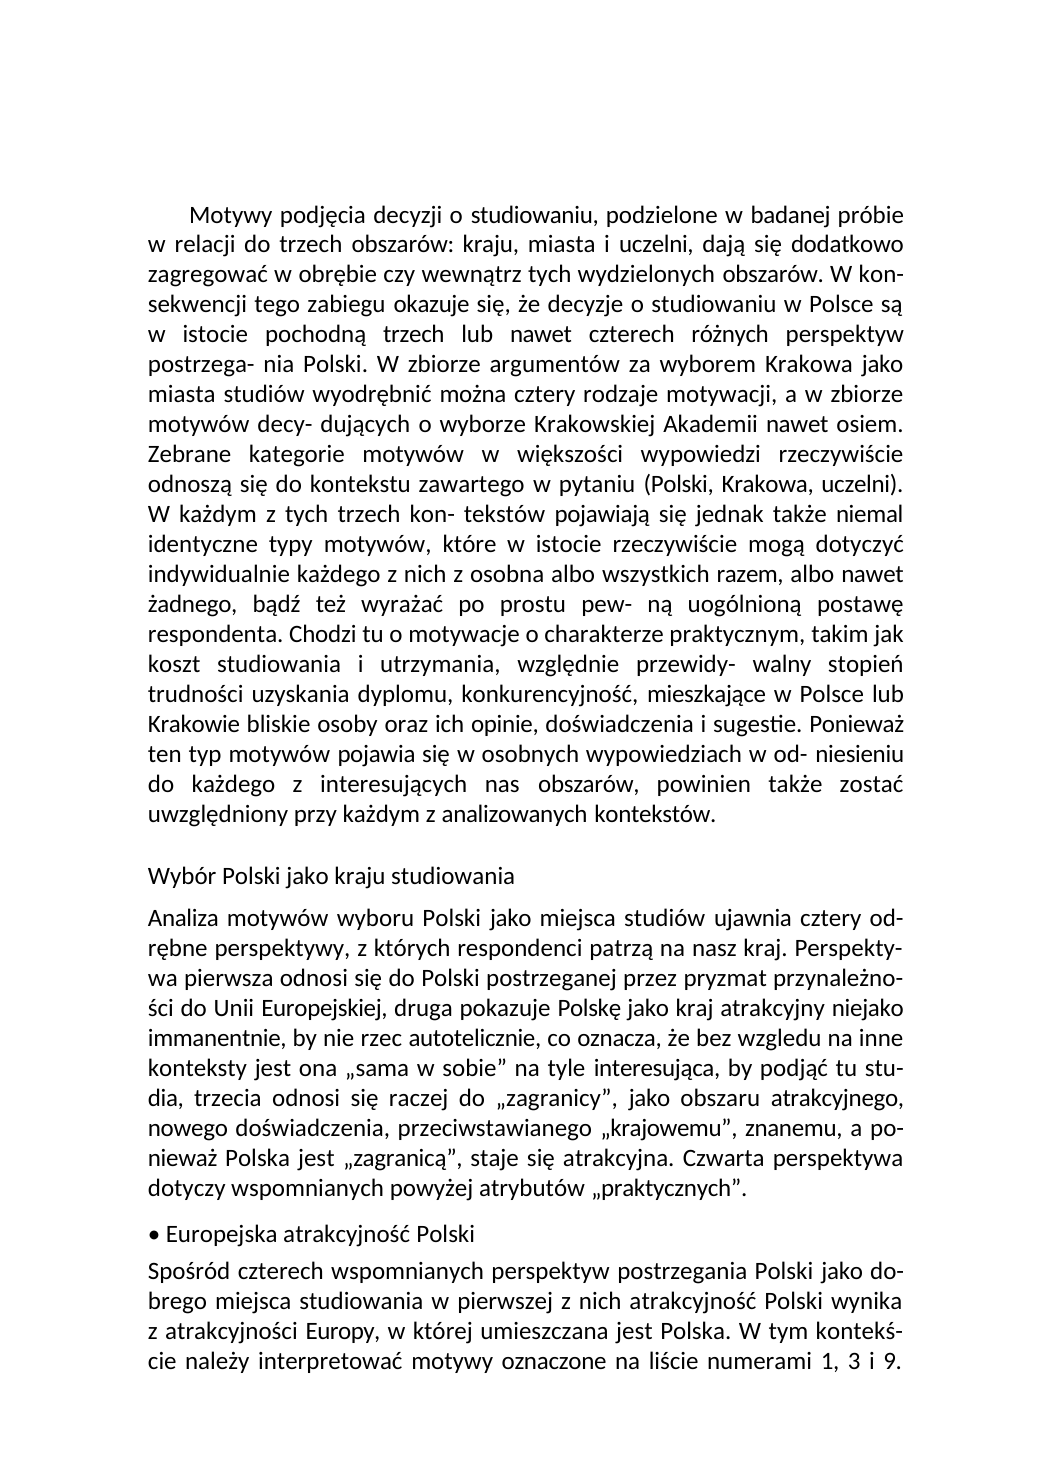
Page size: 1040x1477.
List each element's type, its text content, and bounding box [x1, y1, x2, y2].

text Wybór Polski jako kraju studiowania [148, 860, 941, 891]
text Analiza motywów wyboru Polski jako miejsca studiów ujawnia cztery od- rębne perspektywy, z których respondenci patrzą na nasz kraj. Perspekty- wa pierwsza odnosi się do Polski postrzeganej przez pryzmat przynależno- ści do Unii Europejskiej, druga pokazuje Polskę jako kraj atrakcyjny niejako immanentnie, by nie rzec autotelicznie, co oznacza, że bez wzgledu na inne konteksty jest ona „sama w sobie” na tyle interesująca, by podjąć tu stu- dia, trzecia odnosi się raczej do „zagranicy”, jako obszaru atrakcyjnego, nowego doświadczenia, przeciwstawianego „krajowemu”, znanemu, a po- nieważ Polska jest „zagranicą”, staje się atrakcyjna. Czwarta perspektywa dotyczy wspomnianych powyżej atrybutów „praktycznych”. [148, 903, 904, 1202]
text Spośród czterech wspomnianych perspektyw postrzegania Polski jako do- brego miejsca studiowania w pierwszej z nich atrakcyjność Polski wynika z atrakcyjności Europy, w której umieszczana jest Polska. W tym kontekś- cie należy interpretować motywy oznaczone na liście numerami 1, 3 i 9. [148, 1256, 904, 1376]
text Motywy podjęcia decyzji o studiowaniu, podzielone w badanej próbie w relacji do trzech obszarów: kraju, miasta i uczelni, dają się dodatkowo zagregować w obrębie czy wewnątrz tych wydzielonych obszarów. W kon- sekwencji tego zabiegu okazuje się, że decyzje o studiowaniu w Polsce są w istocie pochodną trzech lub nawet czterech różnych perspektyw postrzega- nia Polski. W zbiorze argumentów za wyborem Krakowa jako miasta studiów wyodrębnić można cztery rodzaje motywacji, a w zbiorze motywów decy- dujących o wyborze Krakowskiej Akademii nawet osiem. Zebrane kategorie motywów w większości wypowiedzi rzeczywiście odnoszą się do kontekstu zawartego w pytaniu (Polski, Krakowa, uczelni). W każdym z tych trzech kon- tekstów pojawiają się jednak także niemal identyczne typy motywów, które w istocie rzeczywiście mogą dotyczyć indywidualnie każdego z nich z osobna albo wszystkich razem, albo nawet żadnego, bądź też wyrażać po prostu pew- ną uogólnioną postawę respondenta. Chodzi tu o motywacje o charakterze praktycznym, takim jak koszt studiowania i utrzymania, względnie przewidy- walny stopień trudności uzyskania dyplomu, konkurencyjność, mieszkające w Polsce lub Krakowie bliskie osoby oraz ich opinie, doświadczenia i sugestie. Ponieważ ten typ motywów pojawia się w osobnych wypowiedziach w od- niesieniu do każdego z interesujących nas obszarów, powinien także zostać uwzględniony przy każdym z analizowanych kontekstów. [148, 199, 904, 829]
list Europejska atrakcyjność Polski [148, 1218, 941, 1248]
